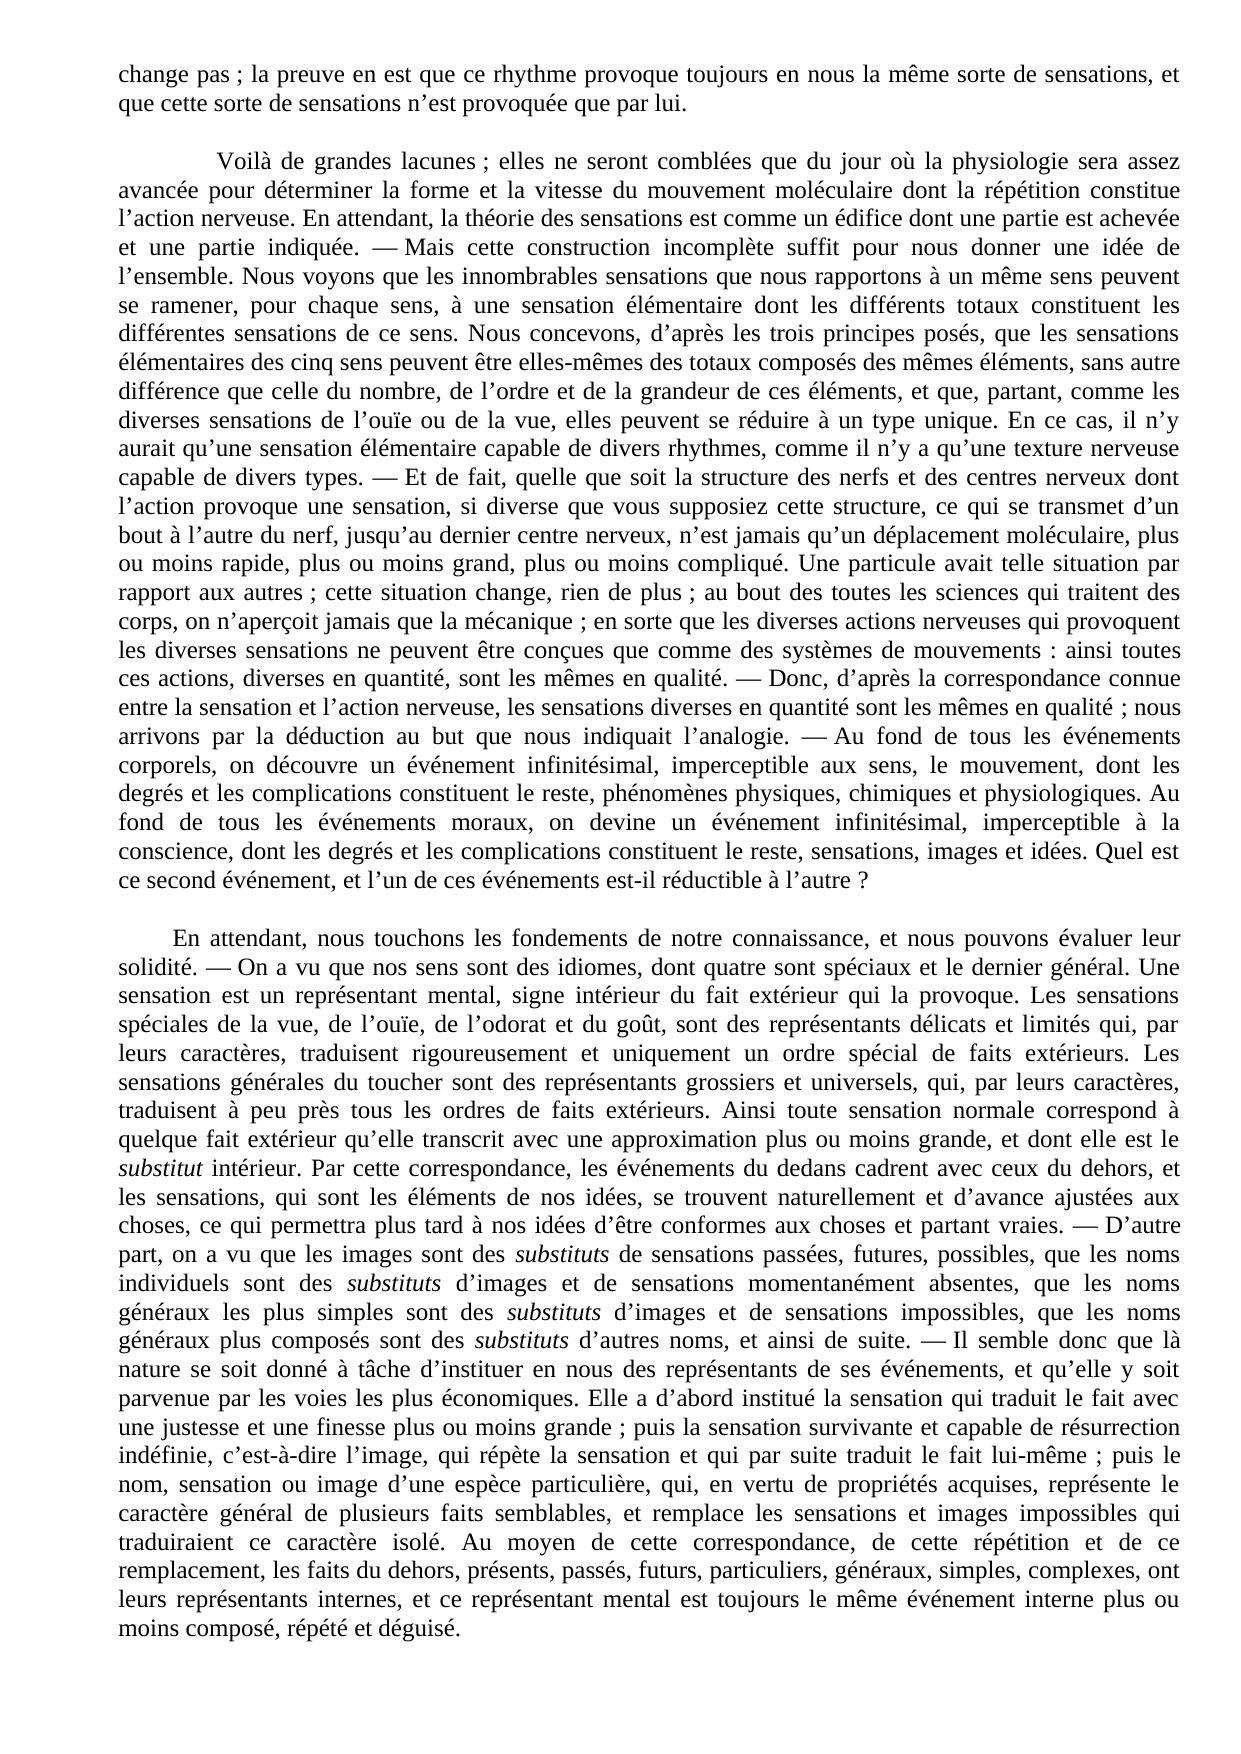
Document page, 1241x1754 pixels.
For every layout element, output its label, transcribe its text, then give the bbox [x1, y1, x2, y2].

text En attendant, nous touchons les fondements de notre connaissance, et nous pouvons évaluer leur solidité. — On a vu que nos sens sont des idiomes, dont quatre sont spéciaux et le dernier général. Une sensation est un représentant mental, signe intérieur du fait extérieur qui la provoque. Les sensations spéciales de la vue, de l’ouïe, de l’odorat et du goût, sont des représentants délicats et limités qui, par leurs caractères, traduisent rigoureusement et uniquement un ordre spécial de faits extérieurs. Les sensations générales du toucher sont des représentants grossiers et universels, qui, par leurs caractères, traduisent à peu près tous les ordres de faits extérieurs. Ainsi toute sensation normale correspond à quelque fait extérieur qu’elle transcrit avec une approximation plus ou moins grande, et dont elle est le substitut intérieur. Par cette correspondance, les événements du dedans cadrent avec ceux du dehors, et les sensations, qui sont les éléments de nos idées, se trouvent naturellement et d’avance ajustées aux choses, ce qui permettra plus tard à nos idées d’être conformes aux choses et partant vraies. — D’autre part, on a vu que les images sont des substituts de sensations passées, futures, possibles, que les noms individuels sont des substituts d’images et de sensations momentanément absentes, que les noms généraux les plus simples sont des substituts d’images et de sensations impossibles, que les noms généraux plus composés sont des substituts d’autres noms, et ainsi de suite. — Il semble donc que là nature se soit donné à tâche d’instituer en nous des représentants de ses événements, et qu’elle y soit parvenue par les voies les plus économiques. Elle a d’abord institué la sensation qui traduit le fait avec une justesse et une finesse plus ou moins grande ; puis la sensation survivante et capable de résurrection indéfinie, c’est-à-dire l’image, qui répète la sensation et qui par suite traduit le fait lui-même ; puis le nom, sensation ou image d’une espèce particulière, qui, en vertu de propriétés acquises, représente le caractère général de plusieurs faits semblables, et remplace les sensations et images impossibles qui traduiraient ce caractère isolé. Au moyen de cette correspondance, de cette répétition et de ce remplacement, les faits du dehors, présents, passés, futurs, particuliers, généraux, simples, complexes, ont leurs représentants internes, et ce représentant mental est toujours le même événement interne plus ou moins composé, répété et déguisé. [118, 923, 1181, 1642]
text change pas ; la preuve en est que ce rhythme provoque toujours en nous la même sorte de sensations, et que cette sorte de sensations n’est provoquée que par lui. [118, 59, 1181, 117]
text Voilà de grandes lacunes ; elles ne seront comblées que du jour où la physiologie sera assez avancée pour déterminer la forme et la vitesse du mouvement moléculaire dont la répétition constitue l’action nerveuse. En attendant, la théorie des sensations est comme un édifice dont une partie est achevée et une partie indiquée. — Mais cette construction incomplète suffit pour nous donner une idée de l’ensemble. Nous voyons que les innombrables sensations que nous rapportons à un même sens peuvent se ramener, pour chaque sens, à une sensation élémentaire dont les différents totaux constituent les différentes sensations de ce sens. Nous concevons, d’après les trois principes posés, que les sensations élémentaires des cinq sens peuvent être elles-mêmes des totaux composés des mêmes éléments, sans autre différence que celle du nombre, de l’ordre et de la grandeur de ces éléments, et que, partant, comme les diverses sensations de l’ouïe ou de la vue, elles peuvent se réduire à un type unique. En ce cas, il n’y aurait qu’une sensation élémentaire capable de divers rhythmes, comme il n’y a qu’une texture nerveuse capable de divers types. — Et de fait, quelle que soit la structure des nerfs et des centres nerveux dont l’action provoque une sensation, si diverse que vous supposiez cette structure, ce qui se transmet d’un bout à l’autre du nerf, jusqu’au dernier centre nerveux, n’est jamais qu’un déplacement moléculaire, plus ou moins rapide, plus ou moins grand, plus ou moins compliqué. Une particule avait telle situation par rapport aux autres ; cette situation change, rien de plus ; au bout des toutes les sciences qui traitent des corps, on n’aperçoit jamais que la mécanique ; en sorte que les diverses actions nerveuses qui provoquent les diverses sensations ne peuvent être conçues que comme des systèmes de mouvements : ainsi toutes ces actions, diverses en quantité, sont les mêmes en qualité. — Donc, d’après la correspondance connue entre la sensation et l’action nerveuse, les sensations diverses en quantité sont les mêmes en qualité ; nous arrivons par la déduction au but que nous indiquait l’analogie. — Au fond de tous les événements corporels, on découvre un événement infinitésimal, imperceptible aux sens, le mouvement, dont les degrés et les complications constituent le reste, phénomènes physiques, chimiques et physiologiques. Au fond de tous les événements moraux, on devine un événement infinitésimal, imperceptible à la conscience, dont les degrés et les complications constituent le reste, sensations, images et idées. Quel est ce second événement, et l’un de ces événements est-il réductible à l’autre ? [118, 146, 1181, 893]
